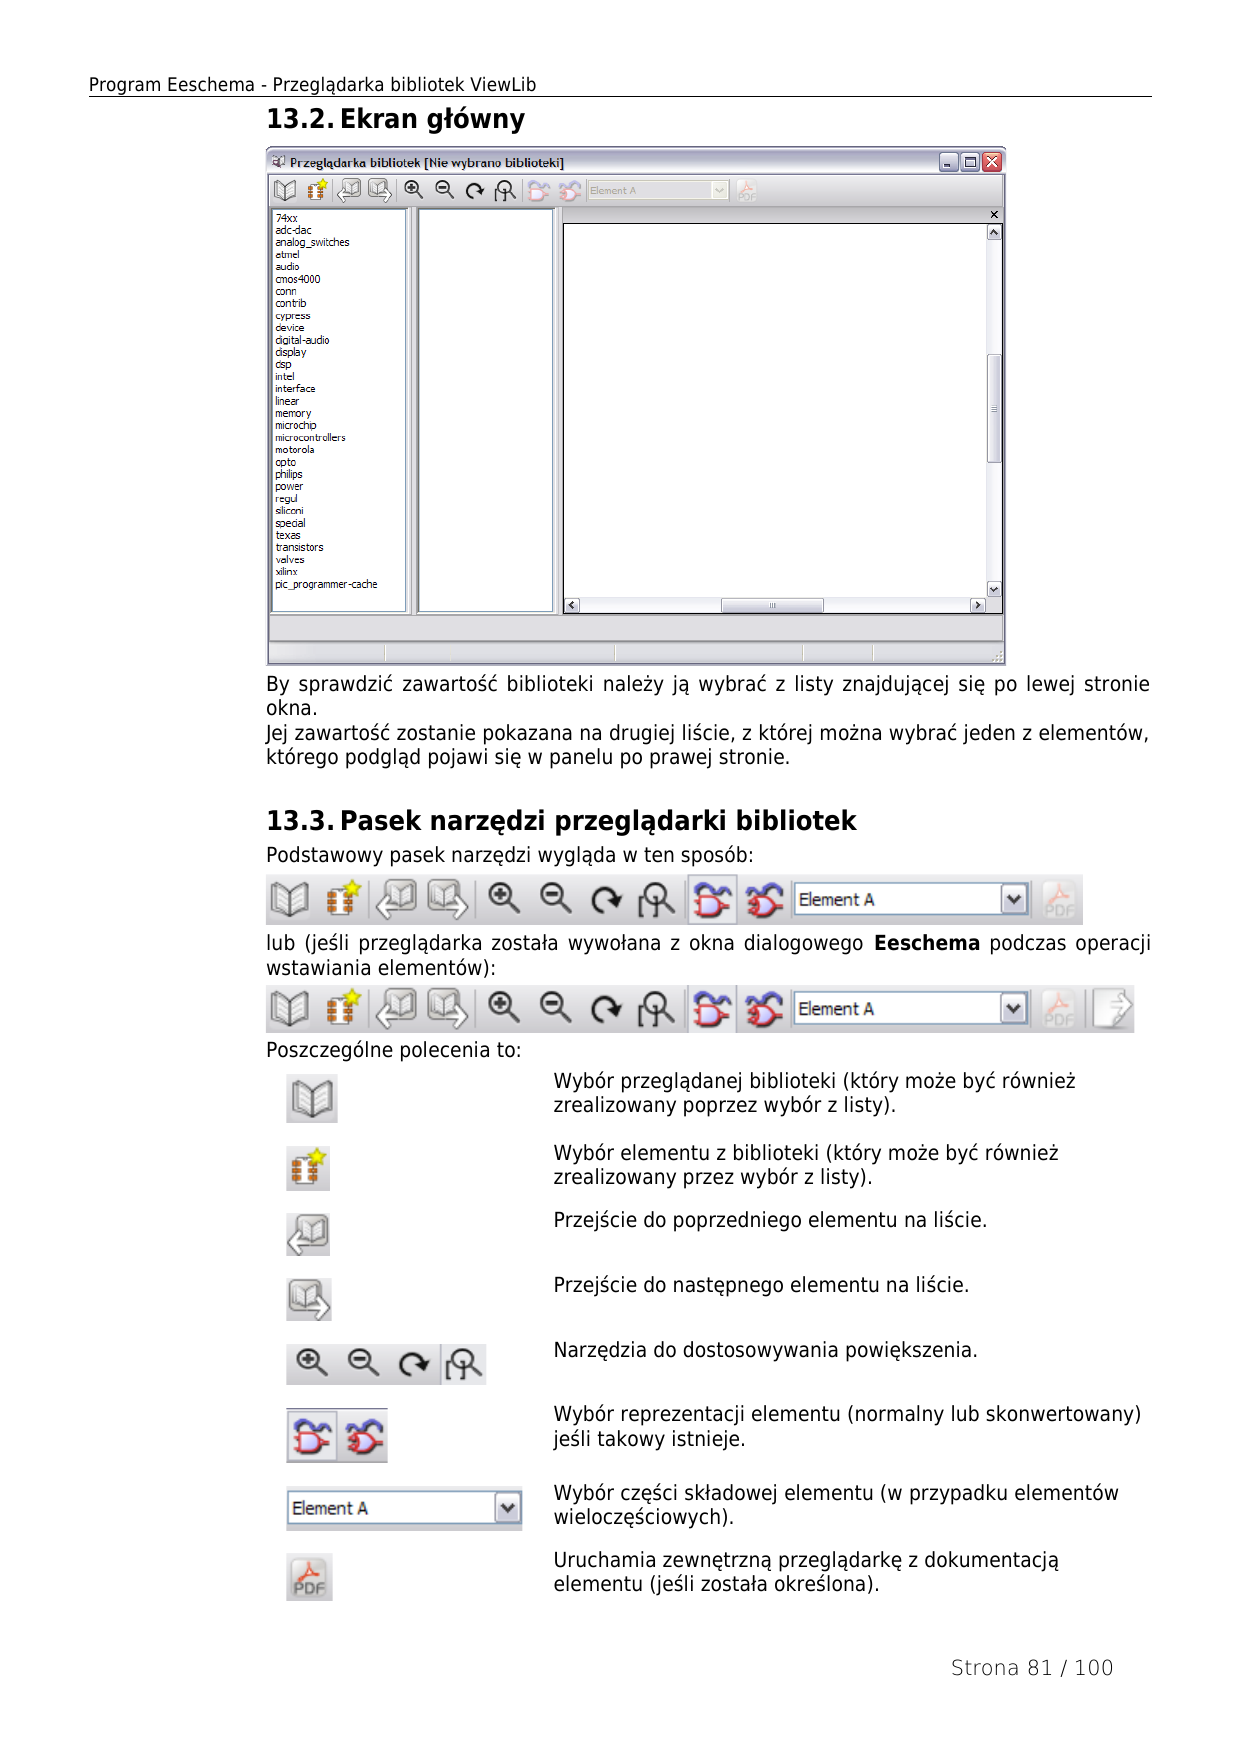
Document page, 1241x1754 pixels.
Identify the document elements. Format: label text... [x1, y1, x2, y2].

table_cell [269, 1475, 536, 1542]
table_cell [269, 1396, 536, 1475]
text Jej zawartość zostanie pokazana na drugiej liście, z której można wybrać jeden z elementów, którego podgląd pojawi się w panelu po prawej stronie. [266, 721, 1152, 769]
subtitle Pasek narzędzi przeglądarki bibliotek [266, 806, 1152, 837]
picture [286, 1278, 332, 1321]
text Poszczególne polecenia to: [266, 1038, 1152, 1063]
table_cell [269, 1202, 536, 1267]
picture [286, 1344, 487, 1385]
table_cell [269, 1333, 536, 1396]
table_cell Przejście do następnego elementu na liście. [536, 1267, 1153, 1332]
table_cell Uruchamia zewnętrzną przeglądarkę z dokumentacją elementu (jeśli została określona). [536, 1542, 1153, 1612]
picture [286, 1213, 330, 1256]
table_cell Wybór elementu z biblioteki (który może być również zrealizowany przez wybór z listy). [536, 1135, 1153, 1202]
picture [286, 1553, 333, 1601]
text lub (jeśli przeglądarka została wywołana z okna dialogowego Eeschema podczas operacji wstawiania elementów): [266, 931, 1152, 980]
text By sprawdzić zawartość biblioteki należy ją wybrać z listy znajdującej się po lewej stronie okna. [266, 672, 1152, 721]
table_header [269, 1063, 536, 1135]
picture [265, 985, 1135, 1033]
table_cell Wybór części składowej elementu (w przypadku elementów wieloczęściowych). [536, 1475, 1153, 1542]
subtitle Ekran główny [266, 103, 1152, 135]
table_header Wybór przeglądanej biblioteki (który może być również zrealizowany poprzez wybór z listy). [536, 1063, 1153, 1135]
picture [265, 146, 1007, 666]
table_cell [269, 1267, 536, 1332]
text Podstawowy pasek narzędzi wygląda w ten sposób: [266, 843, 1152, 868]
picture [286, 1074, 338, 1123]
table_cell [269, 1542, 536, 1612]
table_cell [269, 1135, 536, 1202]
picture [265, 873, 1083, 925]
table_cell Przejście do poprzedniego elementu na liście. [536, 1202, 1153, 1267]
picture [286, 1146, 330, 1191]
table_cell Wybór reprezentacji elementu (normalny lub skonwertowany) jeśli takowy istnieje. [536, 1396, 1153, 1475]
table_cell Narzędzia do dostosowywania powiększenia. [536, 1333, 1153, 1396]
picture [286, 1486, 523, 1531]
picture [286, 1408, 388, 1463]
